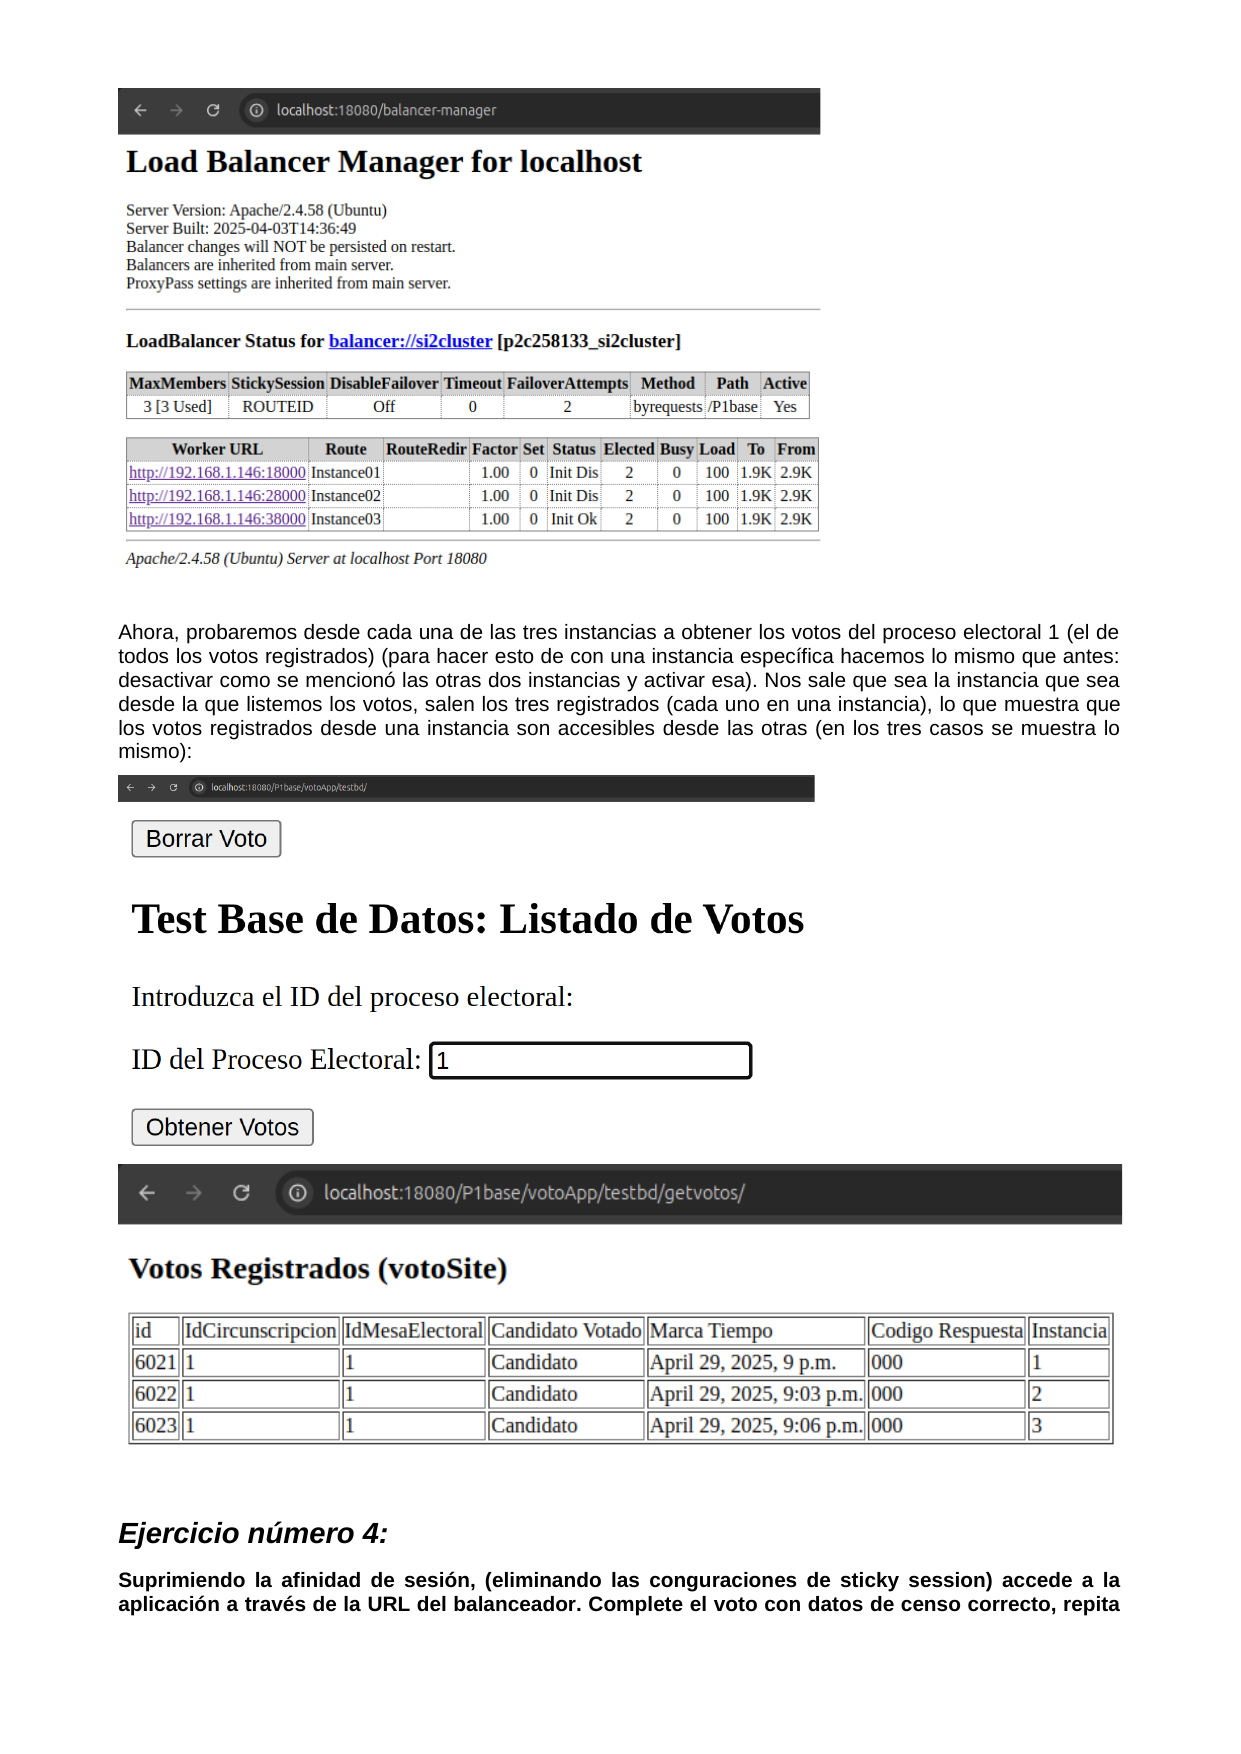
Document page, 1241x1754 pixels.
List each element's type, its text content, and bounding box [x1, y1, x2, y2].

text Suprimiendo la afinidad de sesión, (eliminando las conguraciones de sticky session) accede a la aplicación a través de la URL del balanceador. Complete el voto con datos de censo correcto, repita [118, 1568, 1122, 1616]
subtitle Ejercicio número 4: [118, 1516, 1122, 1549]
picture [118, 88, 821, 571]
text Ahora, probaremos desde cada una de las tres instancias a obtener los votos del proceso electoral 1 (el de todos los votos registrados) (para hacer esto de con una instancia específica hacemos lo mismo que antes: desactivar como se mencionó las otras dos instancias y activar esa). Nos sale que sea la instancia que sea desde la que listemos los votos, salen los tres registrados (cada uno en una instancia), lo que muestra que los votos registrados desde una instancia son accesibles desde las otras (en los tres casos se muestra lo mismo): [118, 619, 1122, 763]
picture [118, 775, 815, 1152]
picture [118, 1164, 1123, 1455]
